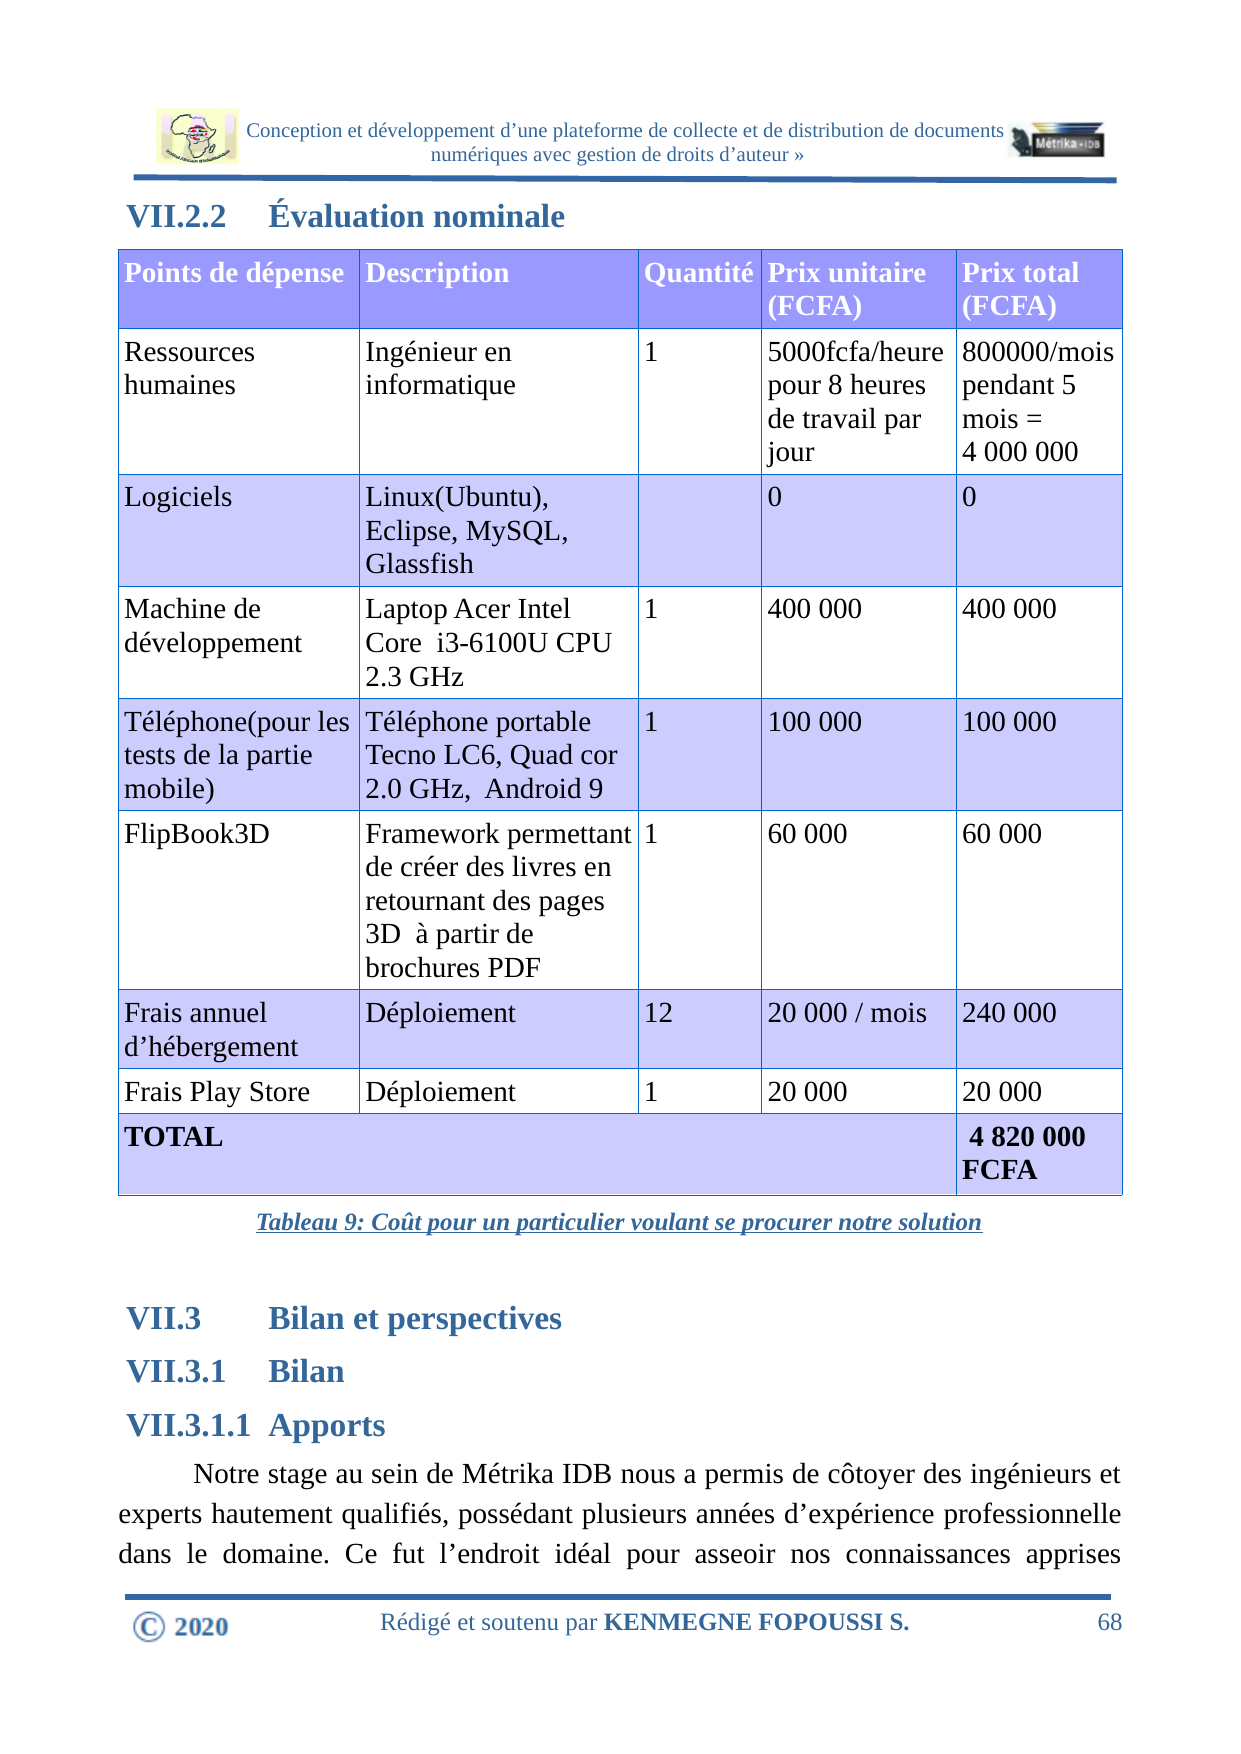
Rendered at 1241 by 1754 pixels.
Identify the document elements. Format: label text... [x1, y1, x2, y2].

table_header Points de dépense [119, 250, 359, 328]
table_cell Téléphone(pour les tests de la partie mobile) [119, 699, 359, 810]
table_header Quantité [639, 250, 761, 328]
picture [1003, 116, 1109, 160]
subtitle Évaluation nominale [118, 196, 1122, 234]
table_cell 60 000 [957, 811, 1122, 989]
table_cell 0 [957, 475, 1122, 586]
table_cell 60 000 [762, 811, 956, 989]
table_cell 100 000 [957, 699, 1122, 810]
table_cell 800000/mois pendant 5 mois = 4 000 000 [957, 329, 1122, 473]
table_cell Logiciels [119, 475, 359, 586]
subtitle Bilan [118, 1351, 1122, 1390]
text Tableau 9: Coût pour un particulier voulant se procurer notre solution [118, 1207, 1122, 1236]
table_cell Frais Play Store [119, 1069, 359, 1113]
table_cell Frais annuel d’hébergement [119, 990, 359, 1068]
table_cell 0 [762, 475, 956, 586]
table_header Prix total (FCFA) [957, 250, 1122, 328]
table_cell Téléphone portable Tecno LC6, Quad cor 2.0 GHz, Android 9 [360, 699, 638, 810]
table_cell Framework permettant de créer des livres en retournant des pages 3D à partir de brochures PDF [360, 811, 638, 989]
table_cell Déploiement [360, 1069, 638, 1113]
table_cell 1 [639, 811, 761, 989]
subtitle Apports [118, 1405, 1122, 1443]
table_cell Déploiement [360, 990, 638, 1068]
text Notre stage au sein de Métrika IDB nous a permis de côtoyer des ingénieurs et experts hautement qualifiés, possédant plusieurs années d’expérience professionnelle dans le domaine. Ce fut l’endroit idéal pour asseoir nos connaissances apprises [118, 1456, 1122, 1570]
table_header Prix unitaire (FCFA) [762, 250, 956, 328]
table_cell Ingénieur en informatique [360, 329, 638, 473]
table_cell 20 000 / mois [762, 990, 956, 1068]
table_cell Linux(Ubuntu), Eclipse, MySQL, Glassfish [360, 475, 638, 586]
table_cell TOTAL [119, 1114, 956, 1194]
table_cell 400 000 [762, 587, 956, 698]
table_cell [639, 475, 761, 586]
table_cell 1 [639, 699, 761, 810]
table_cell 1 [639, 329, 761, 473]
table_cell 240 000 [957, 990, 1122, 1068]
table_cell Laptop Acer Intel Core i3-6100U CPU 2.3 GHz [360, 587, 638, 698]
table_cell 20 000 [957, 1069, 1122, 1113]
table_cell 400 000 [957, 587, 1122, 698]
table_cell FlipBook3D [119, 811, 359, 989]
table_cell 12 [639, 990, 761, 1068]
table_cell 4 820 000 FCFA [957, 1114, 1122, 1194]
table_cell 1 [639, 587, 761, 698]
table_cell 5000fcfa/heure pour 8 heures de travail par jour [762, 329, 956, 473]
table_cell 100 000 [762, 699, 956, 810]
table_cell Machine de développement [119, 587, 359, 698]
picture [154, 107, 241, 166]
picture [126, 1604, 231, 1647]
table_cell 20 000 [762, 1069, 956, 1113]
table_header Description [360, 250, 638, 328]
table_cell 1 [639, 1069, 761, 1113]
table_cell Ressources humaines [119, 329, 359, 473]
subtitle Bilan et perspectives [118, 1298, 1122, 1337]
